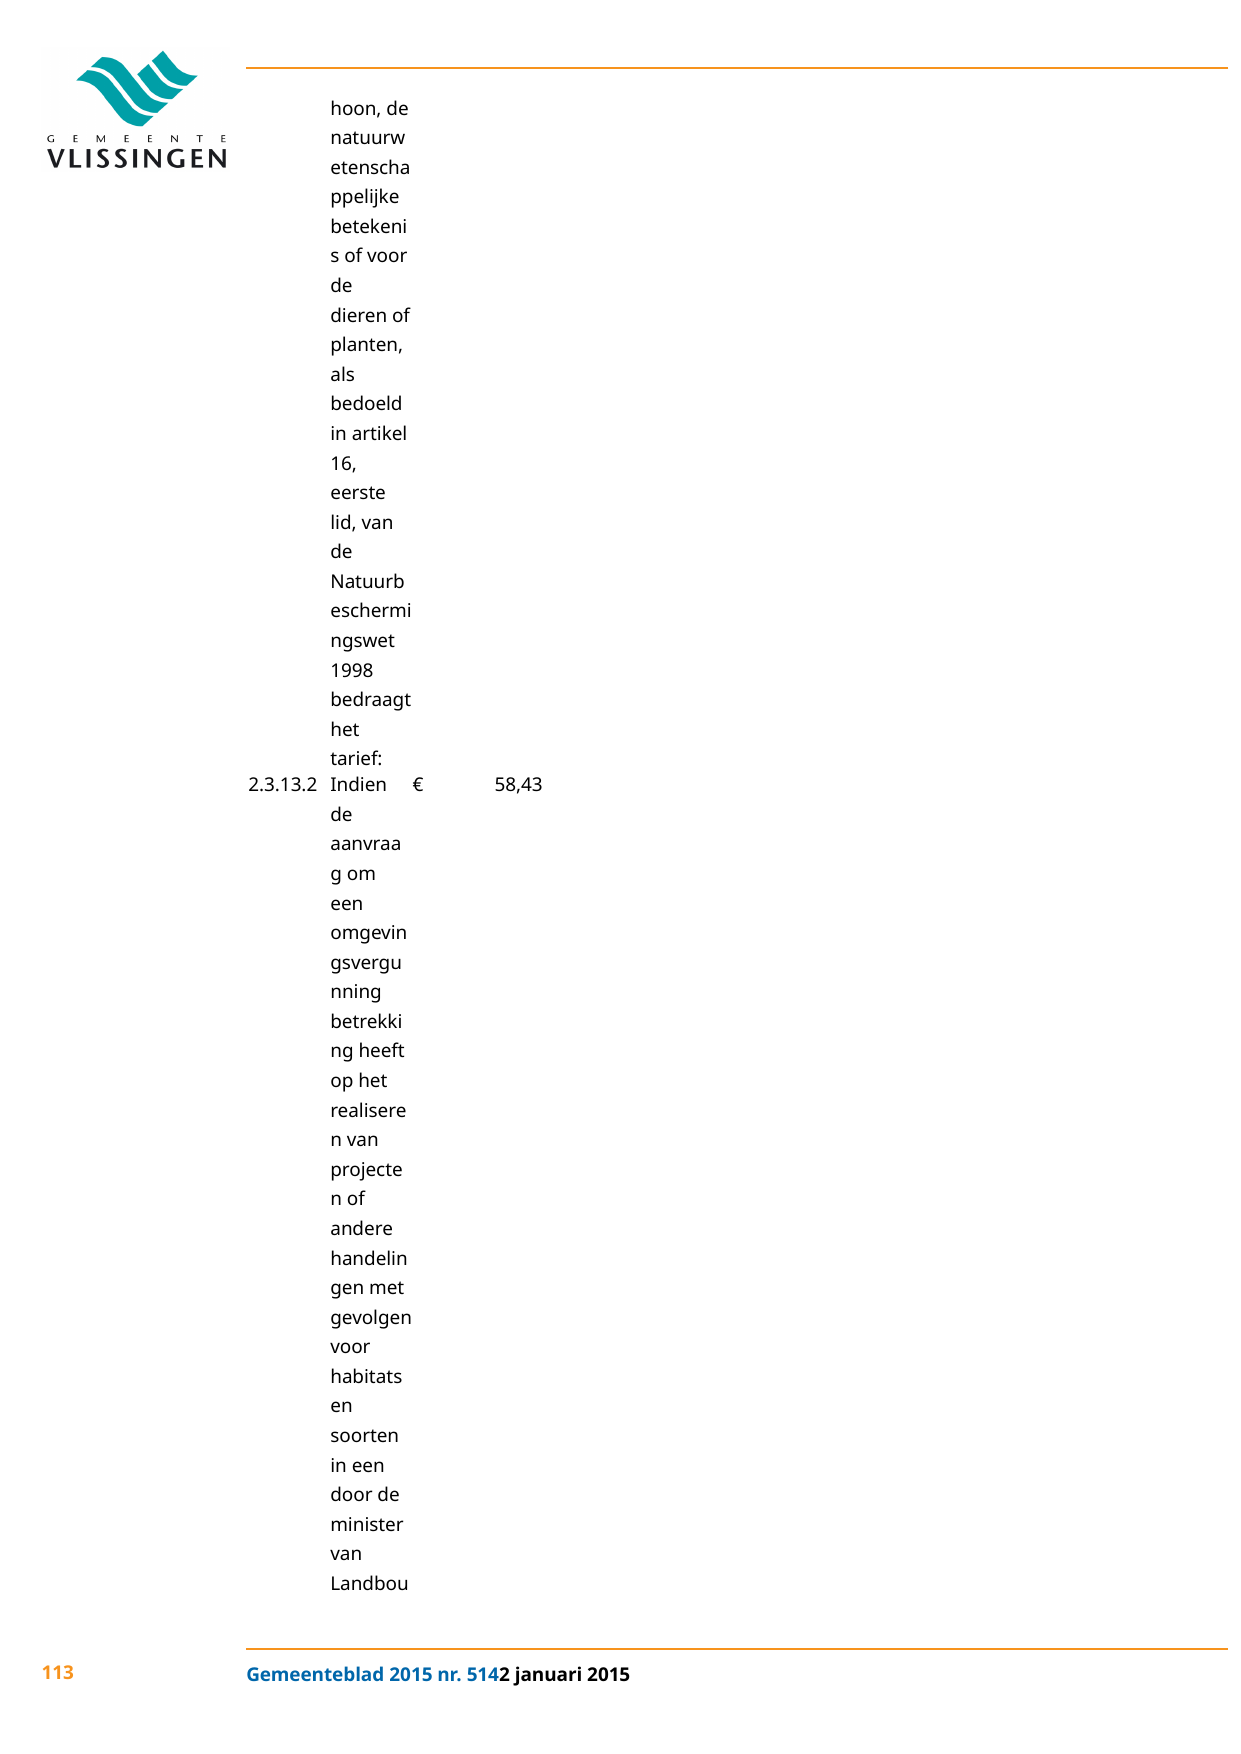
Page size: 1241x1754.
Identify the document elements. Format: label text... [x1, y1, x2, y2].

table_cell [905, 95, 987, 771]
table_cell [577, 771, 659, 1596]
table_cell [987, 95, 1069, 771]
picture [41, 47, 231, 172]
table_cell [412, 95, 494, 771]
table_cell [823, 95, 905, 771]
table_cell [659, 771, 741, 1596]
table_cell hoon, de natuurwetenschappelijke betekenis of voor de dieren of planten, als bedoeld in artikel 16, eerste lid, van de Natuurbeschermingswet 1998 bedraagt het tarief: [330, 95, 412, 771]
table_cell [494, 95, 577, 771]
table_cell [741, 95, 823, 771]
table_cell [987, 771, 1069, 1596]
table_cell 58,43 [494, 771, 577, 1596]
table_cell [741, 771, 823, 1596]
table_cell [577, 95, 659, 771]
table_cell [248, 95, 330, 771]
table_cell [905, 771, 987, 1596]
table_cell 2.3.13.2 [248, 771, 330, 1596]
table_cell [823, 771, 905, 1596]
table_cell [1069, 771, 1152, 1596]
table_cell [1069, 95, 1152, 771]
table_cell Indien de aanvraag om een omgevingsvergunning betrekking heeft op het realiseren van projecten of andere handelingen met gevolgen voor habitats en soorten in een door de minister van Landbou [330, 771, 412, 1596]
table_cell [659, 95, 741, 771]
table_cell € [412, 771, 494, 1596]
